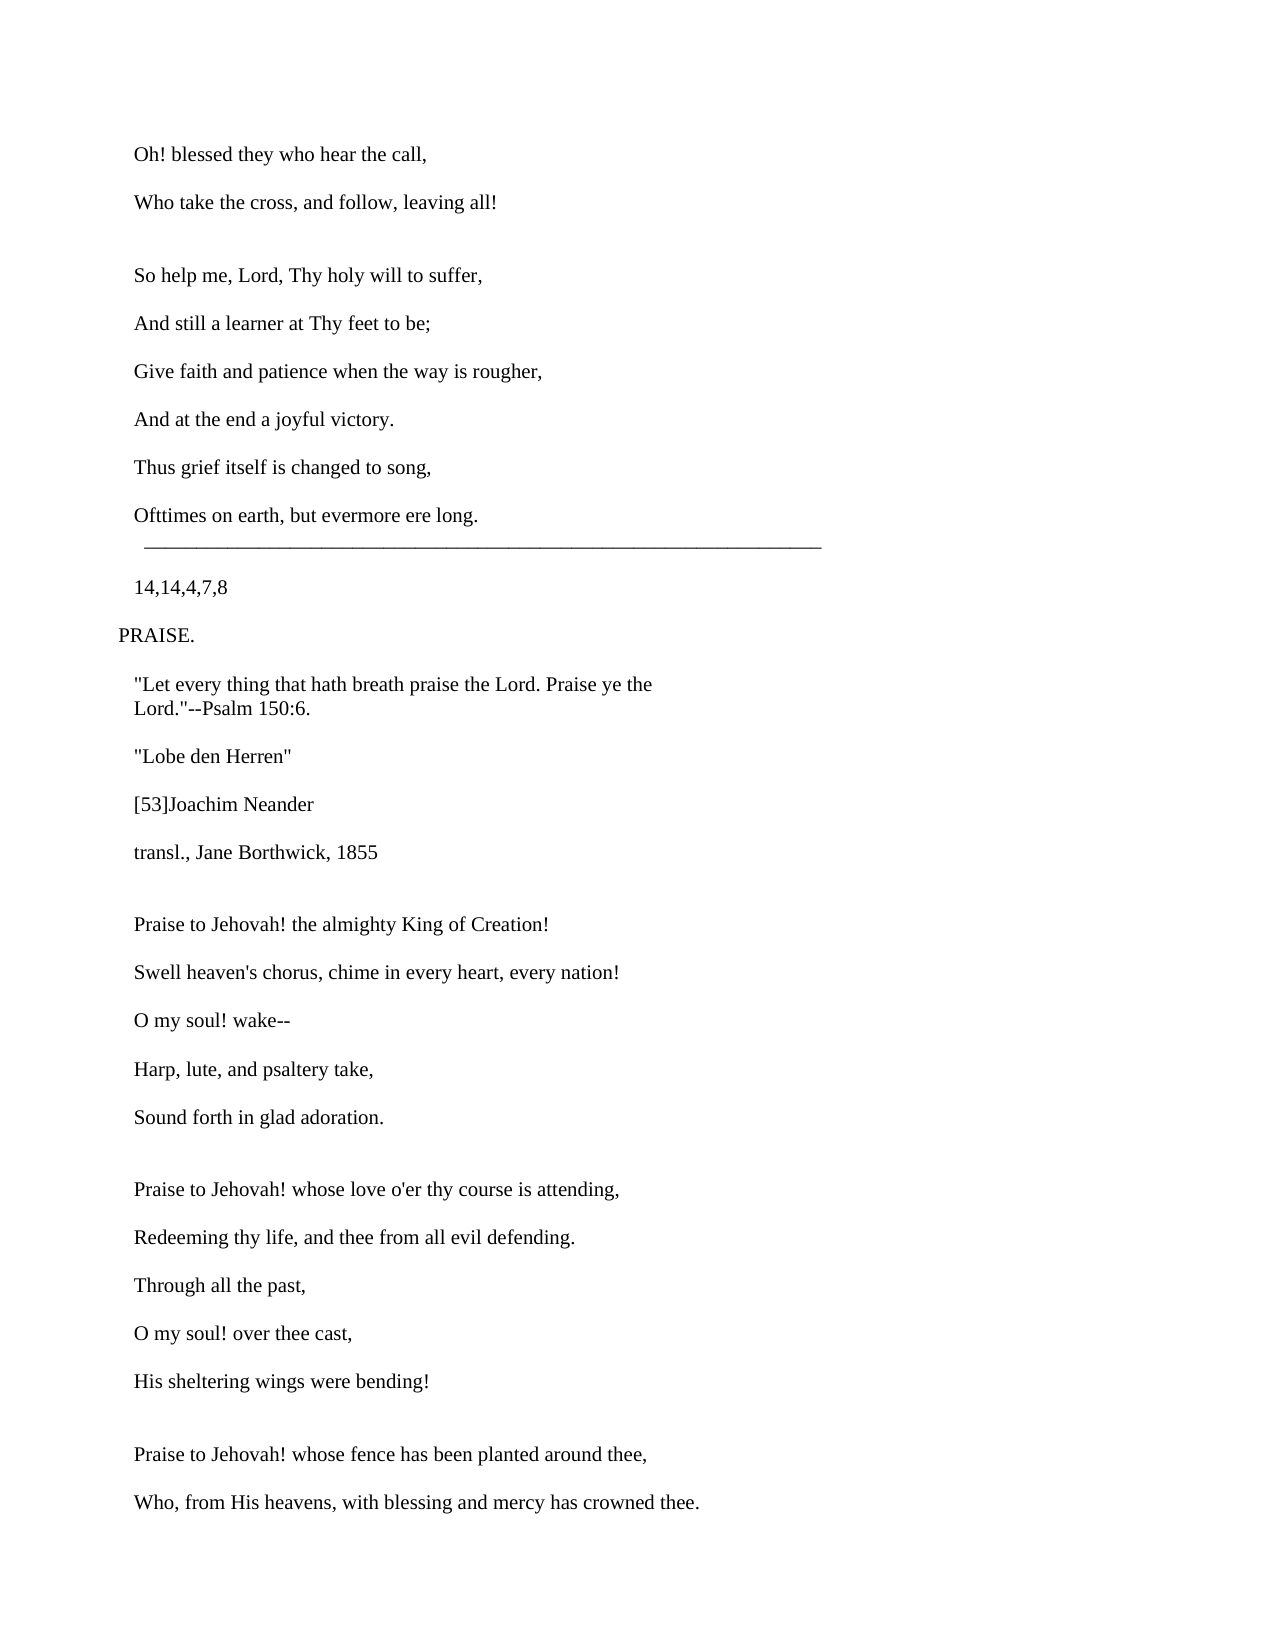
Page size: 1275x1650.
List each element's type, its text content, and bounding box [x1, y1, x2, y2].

text Harp, lute, and psaltery take, [118, 1057, 1157, 1081]
text Who take the cross, and follow, leaving all! [118, 190, 1157, 214]
text Praise to Jehovah! the almighty King of Creation! [118, 912, 1157, 936]
text And at the end a joyful victory. [118, 407, 1157, 431]
text So help me, Lord, Thy holy will to suffer, [118, 262, 1157, 287]
text Lord."--Psalm 150:6. [118, 696, 1157, 720]
text His sheltering wings were bending! [118, 1369, 1157, 1393]
text "Let every thing that hath breath praise the Lord. Praise ye the [118, 672, 1157, 696]
text _________________________________________________________________ [118, 527, 1157, 551]
text Swell heaven's chorus, chime in every heart, every nation! [118, 960, 1157, 984]
text Who, from His heavens, with blessing and mercy has crowned thee. [118, 1490, 1157, 1514]
text Through all the past, [118, 1273, 1157, 1297]
text And still a learner at Thy feet to be; [118, 311, 1157, 335]
text transl., Jane Borthwick, 1855 [118, 840, 1157, 864]
text Praise to Jehovah! whose love o'er thy course is attending, [118, 1177, 1157, 1201]
text Thus grief itself is changed to song, [118, 455, 1157, 479]
text "Lobe den Herren" [118, 744, 1157, 768]
text Oh! blessed they who hear the call, [118, 142, 1157, 166]
text Give faith and patience when the way is rougher, [118, 359, 1157, 383]
text Ofttimes on earth, but evermore ere long. [118, 503, 1157, 527]
text Sound forth in glad adoration. [118, 1105, 1157, 1129]
text 14,14,4,7,8 [118, 575, 1157, 599]
text O my soul! over thee cast, [118, 1321, 1157, 1345]
text [53]Joachim Neander [118, 792, 1157, 816]
text O my soul! wake-- [118, 1008, 1157, 1032]
text Redeeming thy life, and thee from all evil defending. [118, 1225, 1157, 1249]
text PRAISE. [118, 623, 1157, 647]
text Praise to Jehovah! whose fence has been planted around thee, [118, 1442, 1157, 1466]
